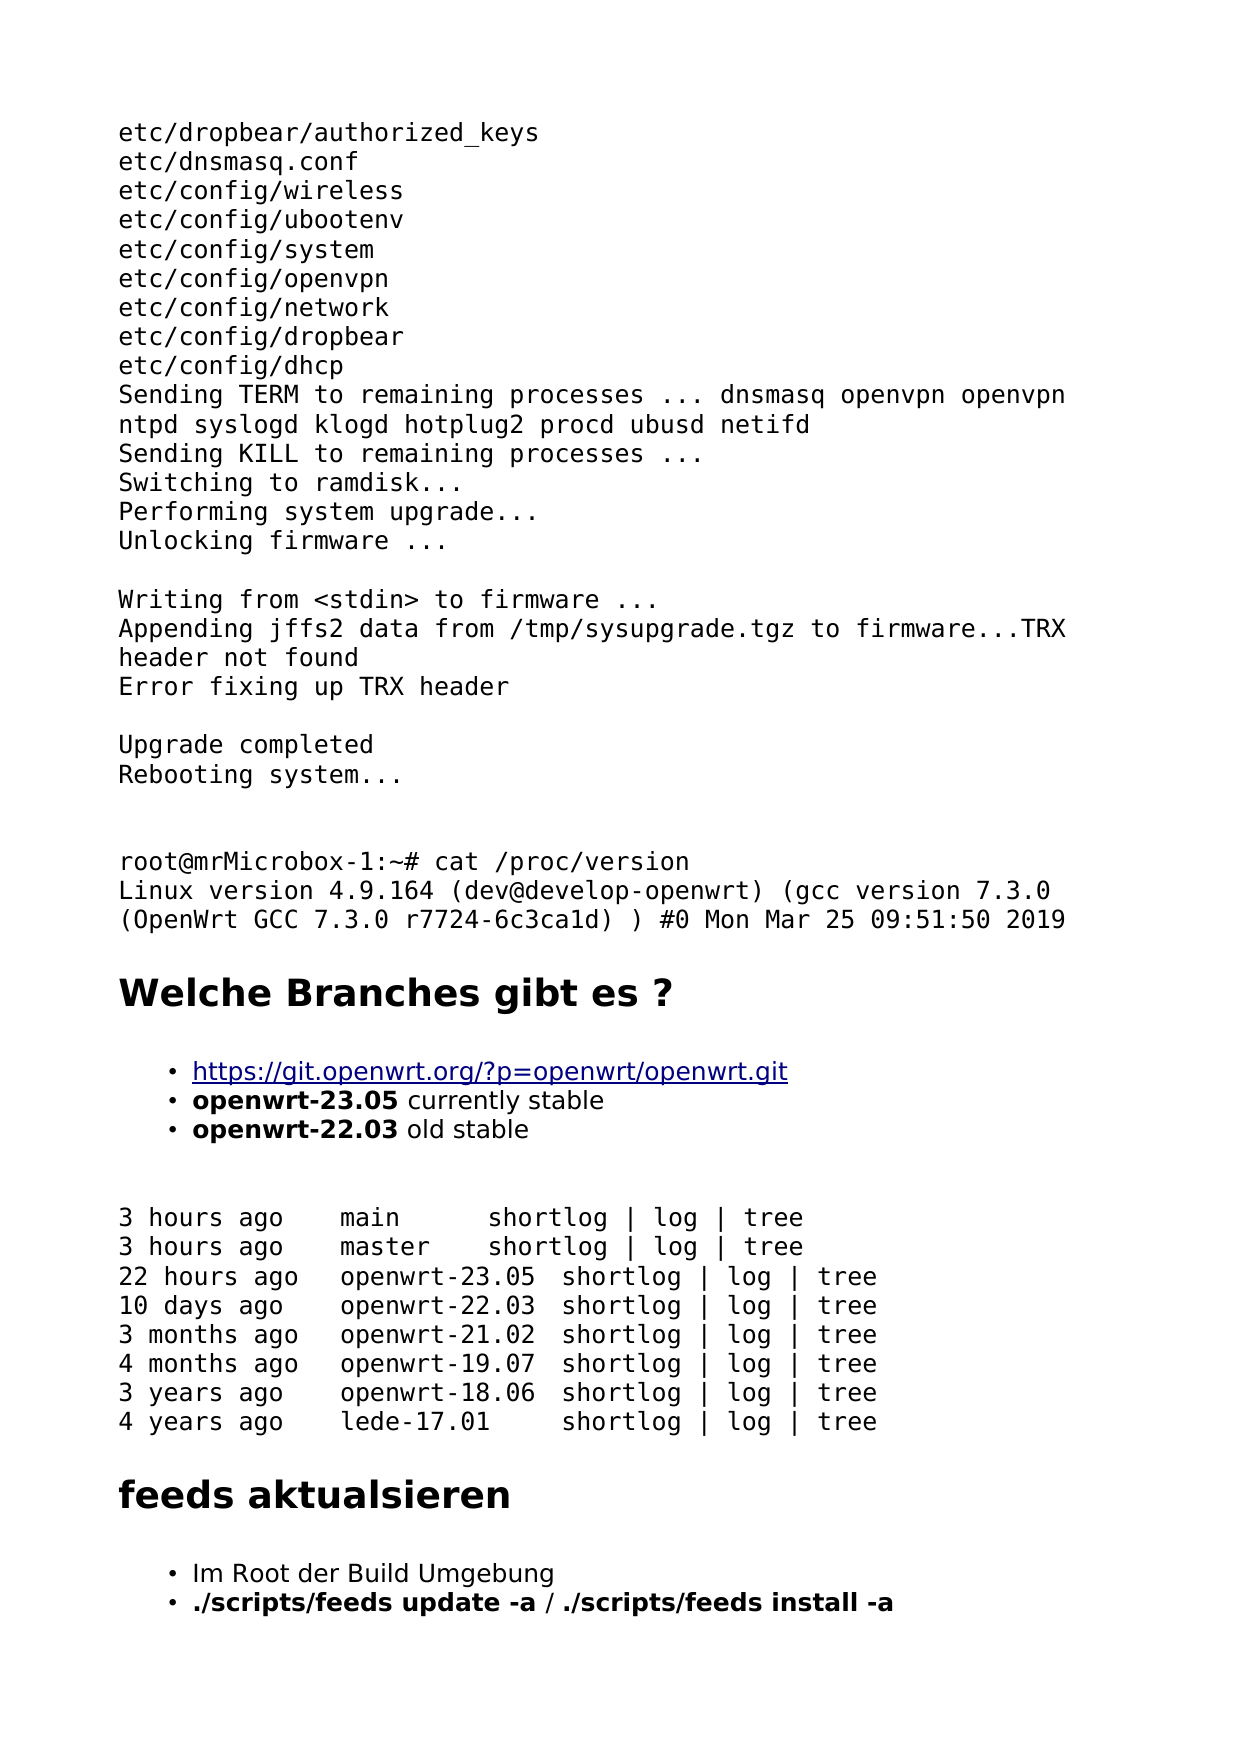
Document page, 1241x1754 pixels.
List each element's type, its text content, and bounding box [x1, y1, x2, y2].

list ./scripts/feeds update -a / ./scripts/feeds install -a [177, 1588, 1122, 1617]
subtitle feeds aktualsieren [118, 1473, 1122, 1517]
subtitle Welche Branches gibt es ? [118, 972, 1122, 1015]
text etc/dropbear/authorized_keys etc/dnsmasq.conf etc/config/wireless etc/config/ubootenv etc/config/system etc/config/openvpn etc/config/network etc/config/dropbear etc/config/dhcp Sending TERM to remaining processes ... dnsmasq openvpn openvpn ntpd syslogd klogd hotplug2 procd ubusd netifd Sending KILL to remaining processes ... Switching to ramdisk... Performing system upgrade... Unlocking firmware ... Writing from <stdin> to firmware ... Appending jffs2 data from /tmp/sysupgrade.tgz to firmware...TRX header not found Error fixing up TRX header Upgrade completed Rebooting system... root@mrMicrobox-1:~# cat /proc/version Linux version 4.9.164 (dev@develop-openwrt) (gcc version 7.3.0 (OpenWrt GCC 7.3.0 r7724-6c3ca1d) ) #0 Mon Mar 25 09:51:50 2019 [118, 118, 1122, 935]
list openwrt-23.05 currently stable [177, 1086, 1122, 1116]
list openwrt-22.03 old stable [177, 1116, 1122, 1145]
list Im Root der Build Umgebung [177, 1559, 1122, 1588]
text 3 hours ago main shortlog | log | tree 3 hours ago master shortlog | log | tree 22 hours ago openwrt-23.05 shortlog | log | tree 10 days ago openwrt-22.03 shortlog | log | tree 3 months ago openwrt-21.02 shortlog | log | tree 4 months ago openwrt-19.07 shortlog | log | tree 3 years ago openwrt-18.06 shortlog | log | tree 4 years ago lede-17.01 shortlog | log | tree [118, 1174, 1122, 1437]
list https://git.openwrt.org/?p=openwrt/openwrt.git [177, 1057, 1122, 1086]
